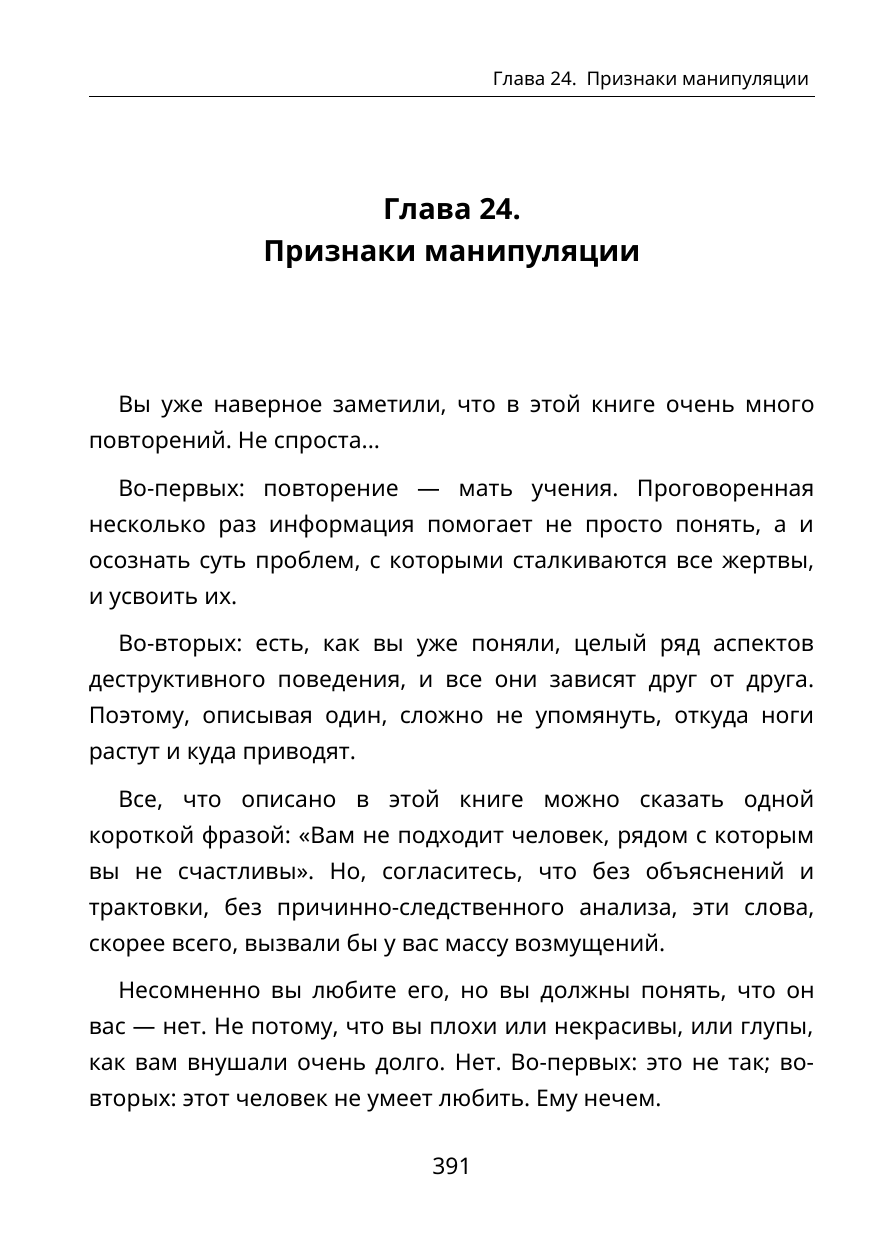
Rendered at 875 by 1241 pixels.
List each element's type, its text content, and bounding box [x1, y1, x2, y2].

text Несомненно вы любите его, но вы должны понять, что он вас — нет. Не потому, что вы плохи или некрасивы, или глупы, как вам внушали очень долго. Нет. Во-первых: это не так; во-вторых: этот человек не умеет любить. Ему нечем. [88, 974, 815, 1113]
subtitle Глава 24. Признаки манипуляции [88, 185, 815, 270]
text Во-первых: повторение — мать учения. Проговоренная несколько раз информация помогает не просто понять, а и осознать суть проблем, с которыми сталкиваются все жертвы, и усвоить их. [88, 472, 815, 611]
text Все, что описано в этой книге можно сказать одной короткой фразой: «Вам не подходит человек, рядом с которым вы не счастливы». Но, согласитесь, что без объяснений и трактовки, без причинно-следственного анализа, эти слова, скорее всего, вызвали бы у вас массу возмущений. [88, 783, 815, 958]
text Вы уже наверное заметили, что в этой книге очень много повторений. Не спроста... [88, 388, 815, 455]
text Во-вторых: есть, как вы уже поняли, целый ряд аспектов деструктивного поведения, и все они зависят друг от друга. Поэтому, описывая один, сложно не упомянуть, откуда ноги растут и куда приводят. [88, 627, 815, 766]
